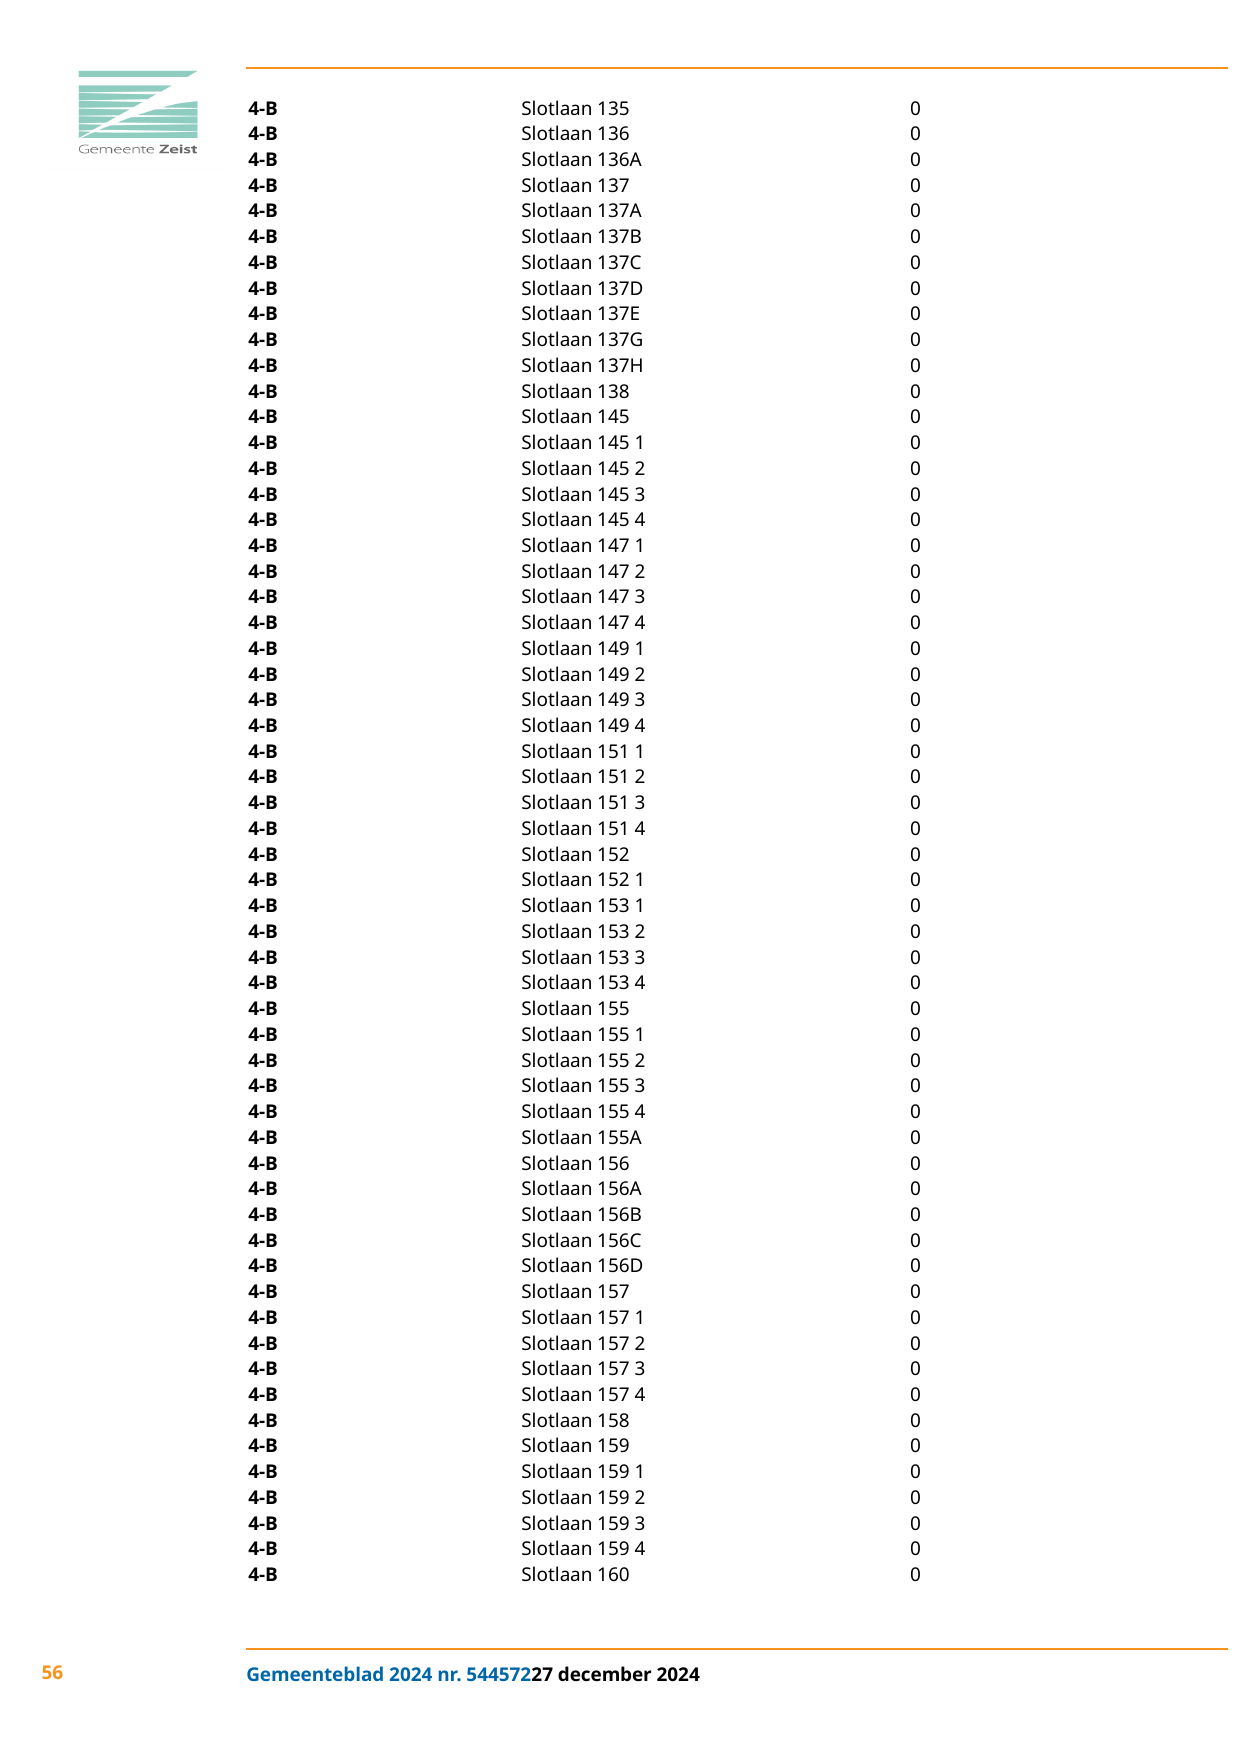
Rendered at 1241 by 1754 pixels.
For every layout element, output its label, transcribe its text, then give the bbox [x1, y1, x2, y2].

table_cell 0 [910, 532, 1152, 558]
table_cell 0 [910, 1510, 1152, 1536]
table_cell 4-B [248, 1484, 521, 1510]
table_cell Slotlaan 155 1 [521, 1021, 910, 1047]
table_cell 0 [910, 1124, 1152, 1150]
table_cell 0 [910, 352, 1152, 378]
table_cell 4-B [248, 1459, 521, 1484]
table_cell 4-B [248, 841, 521, 867]
table_cell 4-B [248, 1304, 521, 1330]
table_cell Slotlaan 155 4 [521, 1098, 910, 1124]
table_cell Slotlaan 137A [521, 198, 910, 223]
table_cell 0 [910, 815, 1152, 841]
table_cell 0 [910, 1227, 1152, 1253]
table_cell 4-B [248, 1124, 521, 1150]
table_cell 4-B [248, 764, 521, 789]
table_cell 4-B [248, 429, 521, 455]
table_cell 4-B [248, 1021, 521, 1047]
table_cell Slotlaan 151 3 [521, 790, 910, 815]
table_cell 0 [910, 738, 1152, 764]
table_cell Slotlaan 151 2 [521, 764, 910, 789]
table_cell Slotlaan 157 2 [521, 1330, 910, 1356]
table_cell Slotlaan 137E [521, 301, 910, 326]
table_cell 0 [910, 95, 1152, 121]
table_cell Slotlaan 137G [521, 326, 910, 352]
table_cell 4-B [248, 1278, 521, 1304]
table_cell 4-B [248, 481, 521, 506]
table_cell 4-B [248, 1201, 521, 1227]
table_cell 4-B [248, 584, 521, 609]
table_cell 0 [910, 1150, 1152, 1175]
table_cell 0 [910, 275, 1152, 301]
table_cell Slotlaan 149 3 [521, 687, 910, 712]
table_cell 4-B [248, 738, 521, 764]
table_cell 4-B [248, 1407, 521, 1433]
table_cell Slotlaan 159 1 [521, 1459, 910, 1484]
table_cell Slotlaan 136A [521, 146, 910, 172]
table_cell 4-B [248, 1175, 521, 1201]
table_cell Slotlaan 152 [521, 841, 910, 867]
table_cell 0 [910, 1381, 1152, 1407]
table_cell 0 [910, 121, 1152, 146]
table_cell Slotlaan 155 [521, 995, 910, 1021]
table_cell 4-B [248, 970, 521, 995]
table_cell Slotlaan 135 [521, 95, 910, 121]
table_cell 4-B [248, 712, 521, 738]
table_cell 0 [910, 1330, 1152, 1356]
table_cell 0 [910, 455, 1152, 481]
table_cell 4-B [248, 404, 521, 429]
table_cell 0 [910, 404, 1152, 429]
table_cell 0 [910, 1098, 1152, 1124]
table_cell 0 [910, 146, 1152, 172]
table_cell 0 [910, 995, 1152, 1021]
table_cell 4-B [248, 918, 521, 944]
table_cell Slotlaan 147 1 [521, 532, 910, 558]
table_cell 0 [910, 558, 1152, 584]
table_cell 0 [910, 635, 1152, 661]
table_cell 0 [910, 172, 1152, 198]
picture [41, 47, 231, 172]
table_cell 4-B [248, 661, 521, 687]
table_cell Slotlaan 147 3 [521, 584, 910, 609]
table_cell 0 [910, 712, 1152, 738]
table_cell 0 [910, 429, 1152, 455]
table_cell 4-B [248, 790, 521, 815]
table_cell 0 [910, 481, 1152, 506]
table_cell 4-B [248, 893, 521, 918]
table_cell 4-B [248, 1510, 521, 1536]
table_cell Slotlaan 157 [521, 1278, 910, 1304]
table_cell Slotlaan 153 3 [521, 944, 910, 969]
table_cell Slotlaan 137H [521, 352, 910, 378]
table_cell 4-B [248, 815, 521, 841]
table_cell 0 [910, 326, 1152, 352]
table_cell 0 [910, 841, 1152, 867]
table_cell Slotlaan 159 3 [521, 1510, 910, 1536]
table_cell 0 [910, 249, 1152, 275]
table_cell 4-B [248, 95, 521, 121]
table_cell Slotlaan 151 1 [521, 738, 910, 764]
table_cell Slotlaan 157 4 [521, 1381, 910, 1407]
table_cell 0 [910, 506, 1152, 532]
table_cell 0 [910, 687, 1152, 712]
table_cell Slotlaan 151 4 [521, 815, 910, 841]
table_cell 4-B [248, 635, 521, 661]
table_cell Slotlaan 149 1 [521, 635, 910, 661]
table_cell 0 [910, 790, 1152, 815]
table_cell Slotlaan 145 1 [521, 429, 910, 455]
table_cell 0 [910, 378, 1152, 403]
table_cell 4-B [248, 558, 521, 584]
table_cell 0 [910, 198, 1152, 223]
table_cell 4-B [248, 1253, 521, 1278]
table_cell 4-B [248, 326, 521, 352]
table_cell Slotlaan 145 [521, 404, 910, 429]
table_cell Slotlaan 156 [521, 1150, 910, 1175]
table_cell 0 [910, 1201, 1152, 1227]
table_cell 0 [910, 1536, 1152, 1561]
table_cell 0 [910, 1278, 1152, 1304]
table_cell 0 [910, 1175, 1152, 1201]
table_cell 4-B [248, 352, 521, 378]
table_cell Slotlaan 159 [521, 1433, 910, 1458]
table_cell Slotlaan 152 1 [521, 867, 910, 892]
table_cell 4-B [248, 506, 521, 532]
table_cell 4-B [248, 121, 521, 146]
table_cell Slotlaan 156A [521, 1175, 910, 1201]
table_cell Slotlaan 147 2 [521, 558, 910, 584]
table_cell 0 [910, 970, 1152, 995]
table_cell 0 [910, 1561, 1152, 1587]
table_cell 4-B [248, 1047, 521, 1072]
table_cell 0 [910, 1304, 1152, 1330]
table_cell Slotlaan 145 2 [521, 455, 910, 481]
table_cell 0 [910, 1356, 1152, 1381]
table_cell Slotlaan 153 2 [521, 918, 910, 944]
table_cell Slotlaan 149 2 [521, 661, 910, 687]
table_cell 0 [910, 944, 1152, 969]
table_cell 0 [910, 224, 1152, 249]
table_cell Slotlaan 157 3 [521, 1356, 910, 1381]
table_cell 4-B [248, 1098, 521, 1124]
table_cell 4-B [248, 455, 521, 481]
table_cell 0 [910, 918, 1152, 944]
table_cell 0 [910, 301, 1152, 326]
table_cell 0 [910, 661, 1152, 687]
table_cell 4-B [248, 1227, 521, 1253]
table_cell 4-B [248, 301, 521, 326]
table_cell 4-B [248, 172, 521, 198]
table_cell 0 [910, 867, 1152, 892]
table_cell 0 [910, 1459, 1152, 1484]
table_cell 4-B [248, 249, 521, 275]
table_cell 4-B [248, 609, 521, 635]
table_cell 4-B [248, 378, 521, 403]
table_cell Slotlaan 157 1 [521, 1304, 910, 1330]
table_cell 4-B [248, 867, 521, 892]
table_cell Slotlaan 153 1 [521, 893, 910, 918]
table_cell Slotlaan 156C [521, 1227, 910, 1253]
table_cell 4-B [248, 224, 521, 249]
table_cell Slotlaan 155 3 [521, 1073, 910, 1098]
table_cell Slotlaan 137 [521, 172, 910, 198]
table_cell 4-B [248, 687, 521, 712]
table_cell Slotlaan 156D [521, 1253, 910, 1278]
table_cell 0 [910, 1433, 1152, 1458]
table_cell 4-B [248, 1381, 521, 1407]
table_cell 4-B [248, 995, 521, 1021]
table_cell 0 [910, 893, 1152, 918]
table_cell 0 [910, 584, 1152, 609]
table_cell Slotlaan 137B [521, 224, 910, 249]
table_cell Slotlaan 153 4 [521, 970, 910, 995]
table_cell 4-B [248, 146, 521, 172]
table_cell Slotlaan 159 4 [521, 1536, 910, 1561]
table_cell Slotlaan 158 [521, 1407, 910, 1433]
table_cell 0 [910, 1021, 1152, 1047]
table_cell Slotlaan 145 3 [521, 481, 910, 506]
table_cell Slotlaan 145 4 [521, 506, 910, 532]
table_cell 4-B [248, 1073, 521, 1098]
table_cell 4-B [248, 1433, 521, 1458]
table_cell Slotlaan 156B [521, 1201, 910, 1227]
table_cell 0 [910, 1484, 1152, 1510]
table_cell Slotlaan 147 4 [521, 609, 910, 635]
table_cell Slotlaan 137D [521, 275, 910, 301]
table_cell Slotlaan 149 4 [521, 712, 910, 738]
table_cell Slotlaan 136 [521, 121, 910, 146]
table_cell 4-B [248, 532, 521, 558]
table_cell Slotlaan 155 2 [521, 1047, 910, 1072]
table_cell 4-B [248, 1356, 521, 1381]
table_cell 4-B [248, 1150, 521, 1175]
table_cell 0 [910, 1047, 1152, 1072]
table_cell 4-B [248, 944, 521, 969]
table_cell 4-B [248, 275, 521, 301]
table_cell Slotlaan 138 [521, 378, 910, 403]
table_cell 4-B [248, 1536, 521, 1561]
table_cell 0 [910, 1253, 1152, 1278]
table_cell 4-B [248, 198, 521, 223]
table_cell 0 [910, 764, 1152, 789]
table_cell 0 [910, 609, 1152, 635]
table_cell 0 [910, 1073, 1152, 1098]
table_cell 4-B [248, 1561, 521, 1587]
table_cell Slotlaan 159 2 [521, 1484, 910, 1510]
table_cell Slotlaan 160 [521, 1561, 910, 1587]
table_cell Slotlaan 137C [521, 249, 910, 275]
table_cell 0 [910, 1407, 1152, 1433]
table_cell 4-B [248, 1330, 521, 1356]
table_cell Slotlaan 155A [521, 1124, 910, 1150]
